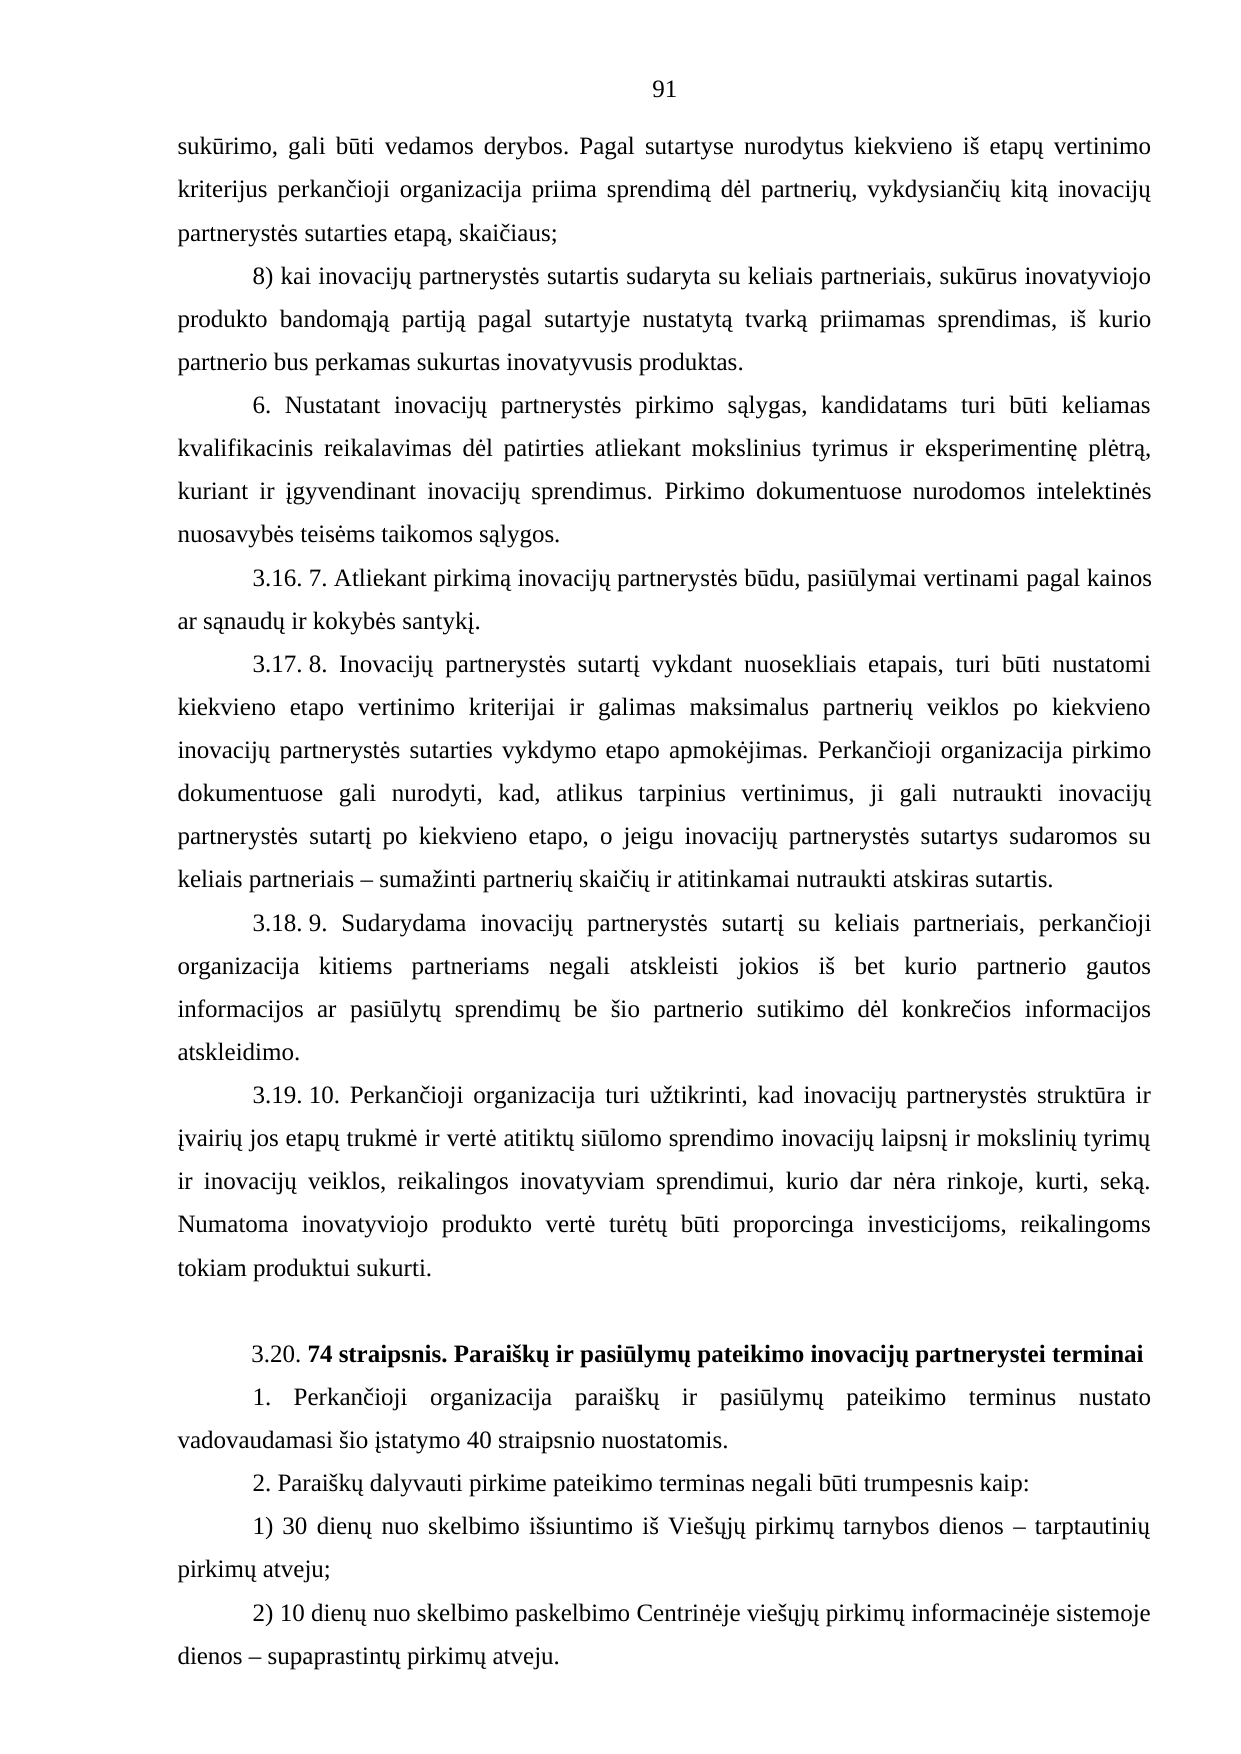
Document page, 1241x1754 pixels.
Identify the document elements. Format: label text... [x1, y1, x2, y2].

text 2) 10 dienų nuo skelbimo paskelbimo Centrinėje viešųjų pirkimų informacinėje sistemoje dienos – supaprastintų pirkimų atveju. [177, 1598, 1152, 1669]
subtitle 9. Sudarydama inovacijų partnerystės sutartį su keliais partneriais, perkančioji organizacija kitiems partneriams negali atskleisti jokios iš bet kurio partnerio gautos informacijos ar pasiūlytų sprendimų be šio partnerio sutikimo dėl konkrečios informacijos atskleidimo. [177, 908, 1152, 1066]
text 8) kai inovacijų partnerystės sutartis sudaryta su keliais partneriais, sukūrus inovatyviojo produkto bandomąją partiją pagal sutartyje nustatytą tvarką priimamas sprendimas, iš kurio partnerio bus perkamas sukurtas inovatyvusis produktas. [177, 261, 1152, 376]
text 1. Perkančioji organizacija paraiškų ir pasiūlymų pateikimo terminus nustato vadovaudamasi šio įstatymo 40 straipsnio nuostatomis. [177, 1382, 1152, 1454]
subtitle 10. Perkančioji organizacija turi užtikrinti, kad inovacijų partnerystės struktūra ir įvairių jos etapų trukmė ir vertė atitiktų siūlomo sprendimo inovacijų laipsnį ir mokslinių tyrimų ir inovacijų veiklos, reikalingos inovatyviam sprendimui, kurio dar nėra rinkoje, kurti, seką. Numatoma inovatyviojo produkto vertė turėtų būti proporcinga investicijoms, reikalingoms tokiam produktui sukurti. [177, 1080, 1152, 1281]
subtitle 8. Inovacijų partnerystės sutartį vykdant nuosekliais etapais, turi būti nustatomi kiekvieno etapo vertinimo kriterijai ir galimas maksimalus partnerių veiklos po kiekvieno inovacijų partnerystės sutarties vykdymo etapo apmokėjimas. Perkančioji organizacija pirkimo dokumentuose gali nurodyti, kad, atlikus tarpinius vertinimus, ji gali nutraukti inovacijų partnerystės sutartį po kiekvieno etapo, o jeigu inovacijų partnerystės sutartys sudaromos su keliais partneriais – sumažinti partnerių skaičių ir atitinkamai nutraukti atskiras sutartis. [177, 649, 1152, 893]
subtitle 74 straipsnis. Paraiškų ir pasiūlymų pateikimo inovacijų partnerystei terminai [251, 1339, 1152, 1368]
text 2. Paraiškų dalyvauti pirkime pateikimo terminas negali būti trumpesnis kaip: [177, 1468, 1152, 1497]
text 6. Nustatant inovacijų partnerystės pirkimo sąlygas, kandidatams turi būti keliamas kvalifikacinis reikalavimas dėl patirties atliekant mokslinius tyrimus ir eksperimentinę plėtrą, kuriant ir įgyvendinant inovacijų sprendimus. Pirkimo dokumentuose nurodomos intelektinės nuosavybės teisėms taikomos sąlygos. [177, 390, 1152, 548]
text 1) 30 dienų nuo skelbimo išsiuntimo iš Viešųjų pirkimų tarnybos dienos – tarptautinių pirkimų atveju; [177, 1511, 1152, 1583]
subtitle sukūrimo, gali būti vedamos derybos. Pagal sutartyse nurodytus kiekvieno iš etapų vertinimo kriterijus perkančioji organizacija priima sprendimą dėl partnerių, vykdysiančių kitą inovacijų partnerystės sutarties etapą, skaičiaus; [177, 131, 1152, 246]
subtitle 7. Atliekant pirkimą inovacijų partnerystės būdu, pasiūlymai vertinami pagal kainos ar sąnaudų ir kokybės santykį. [177, 563, 1152, 634]
